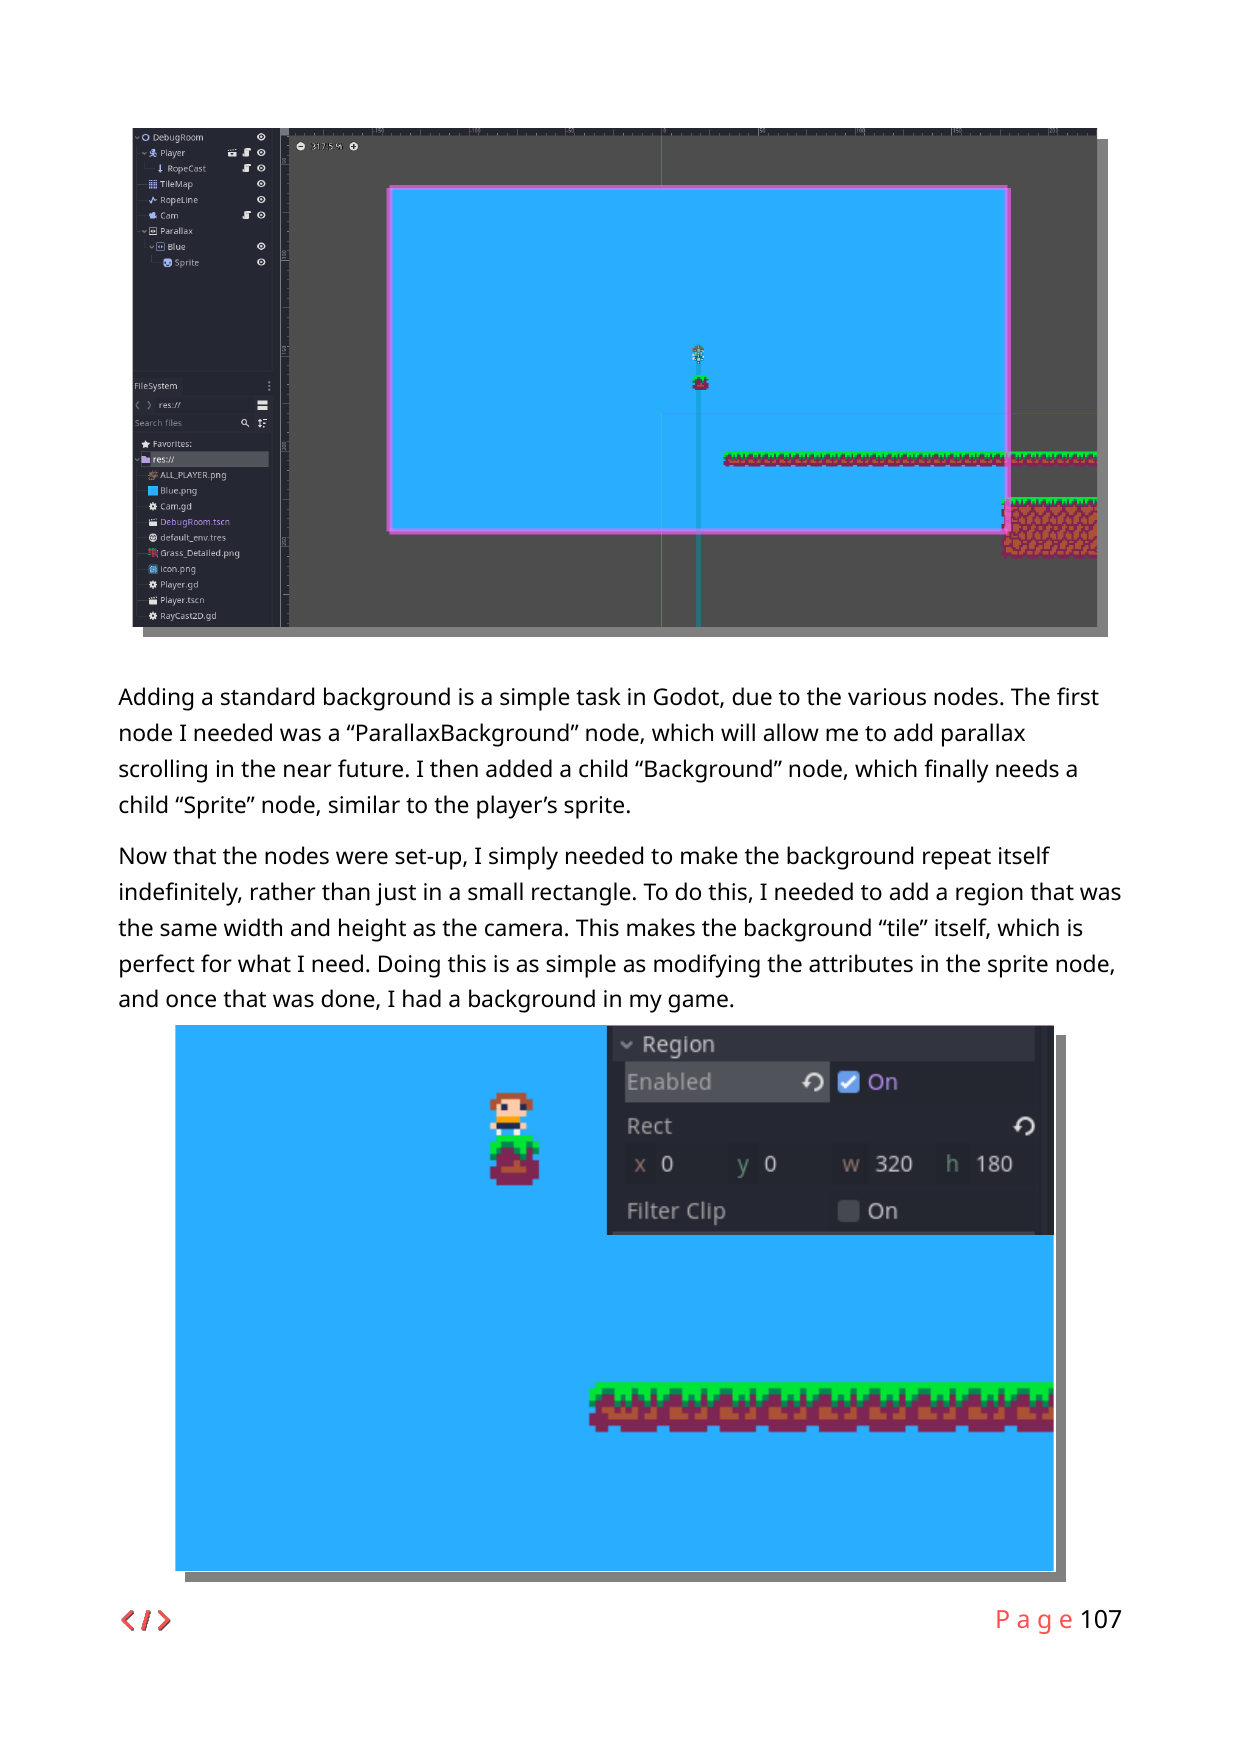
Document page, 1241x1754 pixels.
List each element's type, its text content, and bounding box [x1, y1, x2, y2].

picture [132, 128, 1098, 627]
picture [219, 1025, 1057, 1572]
picture [116, 1591, 175, 1649]
text Adding a standard background is a simple task in Godot, due to the various nodes. The first node I needed was a “ParallaxBackground” node, which will allow me to add parallax scrolling in the near future. I then added a child “Background” node, which finally needs a child “Sprite” node, similar to the player’s sprite. [118, 118, 1122, 820]
text Now that the nodes were set-up, I simply needed to make the background repeat itself indefinitely, rather than just in a small rectangle. To do this, I needed to add a region that was the same width and height as the camera. This makes the background “tile” itself, which is perfect for what I need. Doing this is as simple as modifying the attributes in the sprite node, and once that was done, I had a background in my game. [118, 840, 1122, 1015]
